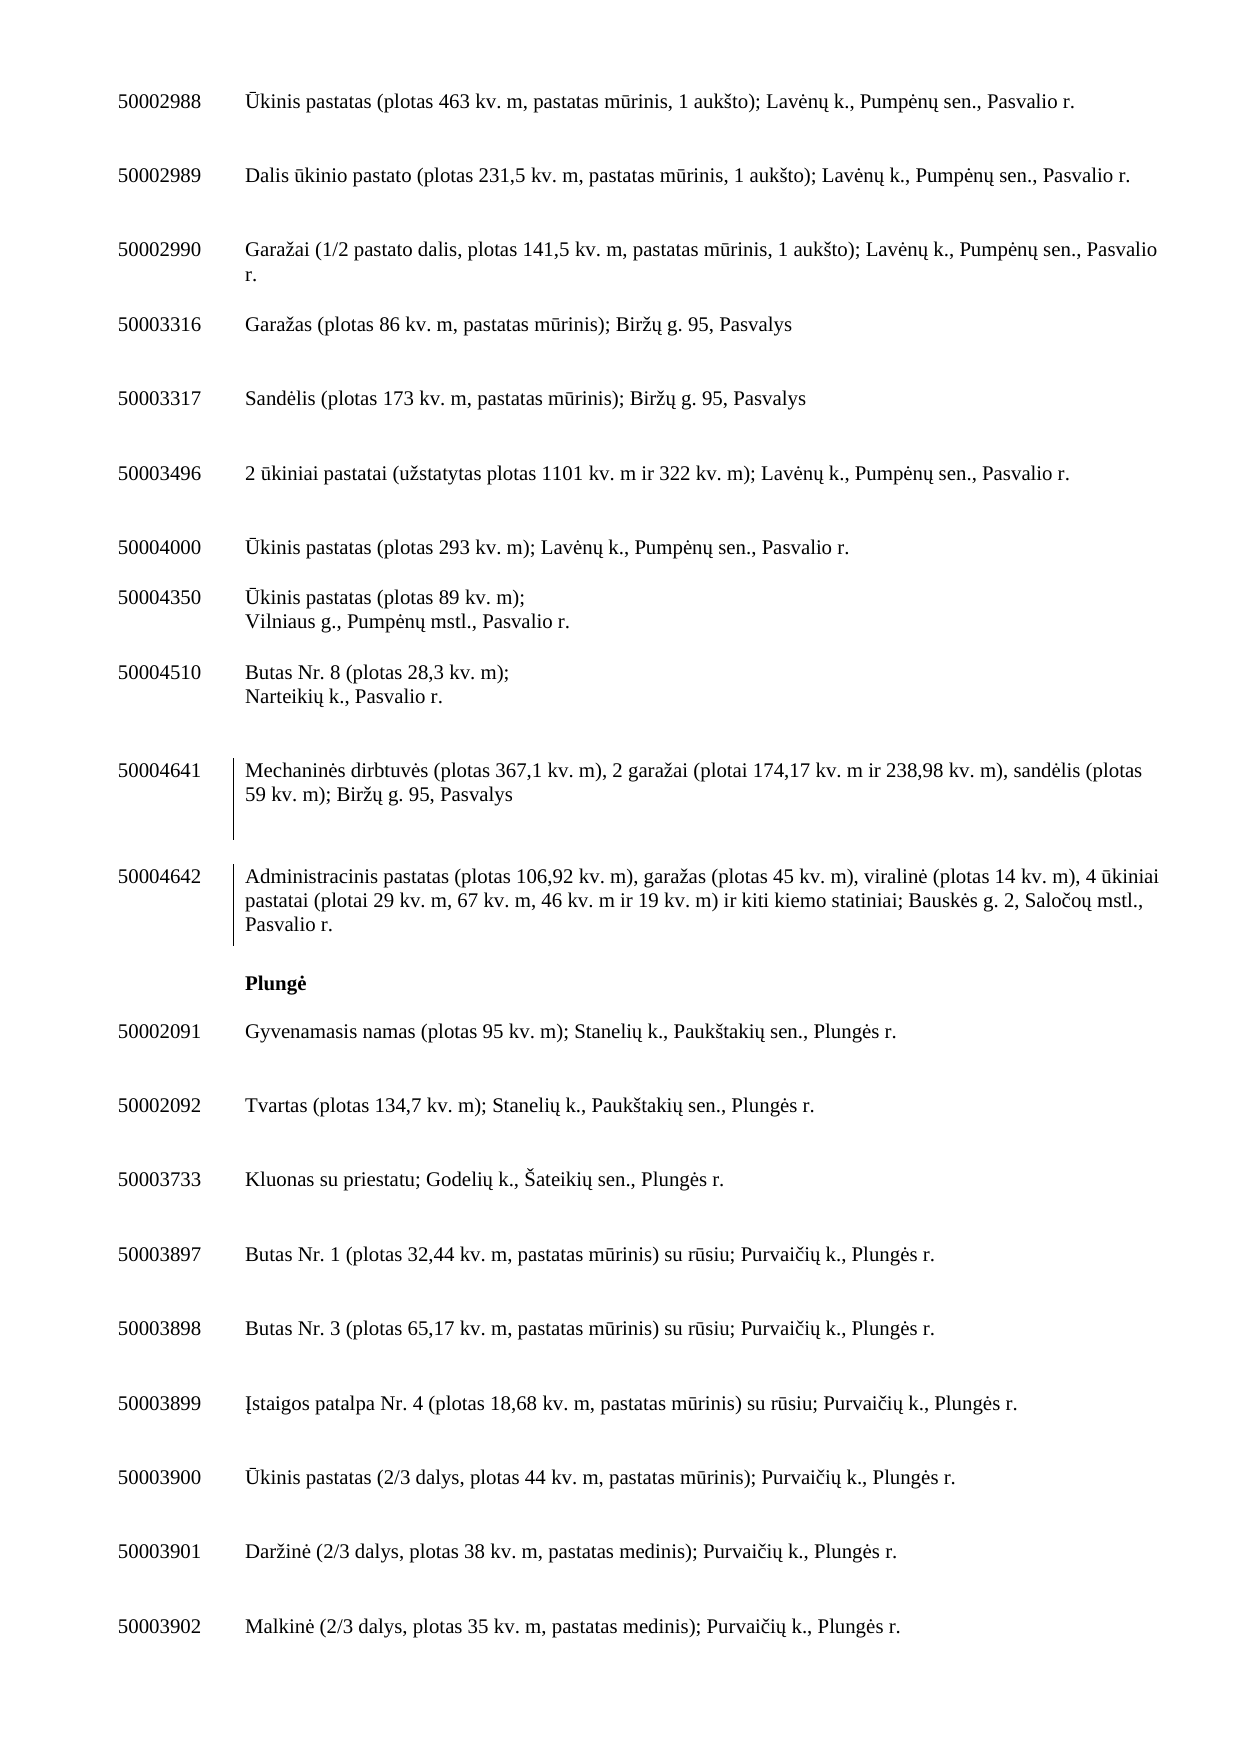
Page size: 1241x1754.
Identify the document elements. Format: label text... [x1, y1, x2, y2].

table_cell [1179, 1614, 1184, 1664]
table_cell Daržinė (2/3 dalys, plotas 38 kv. m, pastatas medinis); Purvaičių k., Plungės r. [234, 1539, 1174, 1589]
table_cell [1179, 312, 1184, 362]
table_cell 50003902 [101, 1614, 234, 1664]
table_cell Mechaninės dirbtuvės (plotas 367,1 kv. m), 2 garažai (plotai 174,17 kv. m ir 238,98 kv. m), sandėlis (plotas 59 kv. m); Biržų g. 95, Pasvalys [234, 758, 1189, 840]
table_cell [1175, 1465, 1179, 1515]
table_cell [101, 636, 1198, 659]
table_cell [101, 213, 1198, 237]
table_cell [1193, 1242, 1198, 1292]
table_cell [101, 362, 1198, 386]
table_cell [1193, 1093, 1198, 1143]
table_cell [1184, 1019, 1189, 1069]
table_cell [1184, 461, 1189, 511]
table_cell [1184, 89, 1189, 139]
table_cell Administracinis pastatas (plotas 106,92 kv. m), garažas (plotas 45 kv. m), viralinė (plotas 14 kv. m), 4 ūkiniai pastatai (plotai 29 kv. m, 67 kv. m, 46 kv. m ir 19 kv. m) ir kiti kiemo statiniai; Bauskės g. 2, Saločoų mstl., Pasvalio r. [234, 864, 1189, 946]
table_cell [1179, 1019, 1184, 1069]
table_cell [101, 288, 1198, 312]
table_cell [1189, 585, 1193, 636]
table_cell [1175, 1093, 1179, 1143]
table_cell [1184, 535, 1189, 585]
table_cell [1184, 163, 1189, 213]
table_cell 50003316 [101, 312, 234, 362]
table_cell Tvartas (plotas 134,7 kv. m); Stanelių k., Paukštakių sen., Plungės r. [234, 1093, 1174, 1143]
table_cell [1179, 585, 1184, 636]
table_cell [1189, 864, 1193, 946]
table_cell [1179, 1242, 1184, 1292]
table_cell [1184, 1539, 1189, 1589]
table_cell [101, 995, 1198, 1019]
table_cell [1179, 163, 1184, 213]
table_cell Įstaigos patalpa Nr. 4 (plotas 18,68 kv. m, pastatas mūrinis) su rūsiu; Purvaičių k., Plungės r. [234, 1391, 1174, 1441]
table_cell 50004350 [101, 585, 234, 636]
table_cell [1189, 535, 1193, 585]
table_cell [101, 971, 234, 994]
table_cell [1179, 1093, 1184, 1143]
table_cell [101, 734, 1198, 758]
table_cell Garažas (plotas 86 kv. m, pastatas mūrinis); Biržų g. 95, Pasvalys [234, 312, 1174, 362]
table_cell [1193, 1168, 1198, 1218]
table_cell [1179, 461, 1184, 511]
table_cell [1175, 238, 1179, 288]
table_cell [1193, 1316, 1198, 1366]
table_cell 50002092 [101, 1093, 234, 1143]
table_cell [1175, 1019, 1179, 1069]
table_cell [1184, 1168, 1189, 1218]
table_cell 50003898 [101, 1316, 234, 1366]
table_cell Butas Nr. 8 (plotas 28,3 kv. m); Narteikių k., Pasvalio r. [234, 660, 1129, 710]
table_cell [1189, 89, 1193, 139]
table_cell Ūkinis pastatas (2/3 dalys, plotas 44 kv. m, pastatas mūrinis); Purvaičių k., Plungės r. [234, 1465, 1174, 1515]
table_cell [1184, 1391, 1189, 1441]
table_cell [101, 840, 1198, 864]
table_cell [101, 1590, 1198, 1614]
table_cell [1175, 1391, 1179, 1441]
table_cell [1193, 758, 1198, 840]
table_cell 50003733 [101, 1168, 234, 1218]
table_cell [1175, 1316, 1179, 1366]
table_cell Dalis ūkinio pastato (plotas 231,5 kv. m, pastatas mūrinis, 1 aukšto); Lavėnų k., Pumpėnų sen., Pasvalio r. [234, 163, 1174, 213]
table_cell [1175, 1539, 1179, 1589]
table_cell [1129, 585, 1174, 636]
table_cell Kluonas su priestatu; Godelių k., Šateikių sen., Plungės r. [234, 1168, 1174, 1218]
table_cell [101, 436, 1198, 461]
table_cell [1179, 1539, 1184, 1589]
table_cell Ūkinis pastatas (plotas 89 kv. m); Vilniaus g., Pumpėnų mstl., Pasvalio r. [234, 585, 1129, 636]
table_cell Butas Nr. 3 (plotas 65,17 kv. m, pastatas mūrinis) su rūsiu; Purvaičių k., Plungės r. [234, 1316, 1174, 1366]
table_cell 50003901 [101, 1539, 234, 1589]
table_cell [1189, 1019, 1193, 1069]
table_cell [1175, 585, 1179, 636]
table_cell [1189, 461, 1193, 511]
table_cell [1193, 89, 1198, 139]
table_cell [1175, 312, 1179, 362]
table_cell [1184, 1093, 1189, 1143]
table_cell [1193, 864, 1198, 946]
table_cell [1193, 535, 1198, 585]
table_cell Sandėlis (plotas 173 kv. m, pastatas mūrinis); Biržų g. 95, Pasvalys [234, 386, 1174, 436]
table_cell Ūkinis pastatas (plotas 293 kv. m); Lavėnų k., Pumpėnų sen., Pasvalio r. [234, 535, 1174, 585]
table_cell [101, 1218, 1198, 1242]
table_cell Butas Nr. 1 (plotas 32,44 kv. m, pastatas mūrinis) su rūsiu; Purvaičių k., Plungės r. [234, 1242, 1174, 1292]
table_cell [1184, 1465, 1189, 1515]
table_cell [1175, 461, 1179, 511]
table_cell 50003897 [101, 1242, 234, 1292]
table_cell [1184, 1242, 1189, 1292]
table_cell [1175, 1614, 1179, 1664]
table_cell [1175, 660, 1179, 710]
table_cell [1189, 163, 1193, 213]
table_cell [1189, 386, 1193, 436]
table_cell [1193, 238, 1198, 288]
table_cell [1179, 386, 1184, 436]
table_cell 50004000 [101, 535, 234, 585]
table_cell [1189, 1391, 1193, 1441]
table_cell 50002091 [101, 1019, 234, 1069]
table_cell [101, 1366, 1198, 1391]
table_cell [1193, 1019, 1198, 1069]
table_cell [1189, 238, 1193, 288]
table_cell [101, 1069, 1198, 1093]
table_cell Garažai (1/2 pastato dalis, plotas 141,5 kv. m, pastatas mūrinis, 1 aukšto); Lavėnų k., Pumpėnų sen., Pasvalio r. [234, 238, 1174, 288]
table_cell 50004641 [101, 758, 233, 840]
table_cell [1179, 1316, 1184, 1366]
table_cell 50004642 [101, 864, 233, 946]
table_cell 50002988 [101, 89, 234, 139]
table_cell Ūkinis pastatas (plotas 463 kv. m, pastatas mūrinis, 1 aukšto); Lavėnų k., Pumpėnų sen., Pasvalio r. [234, 89, 1174, 139]
table_cell [1193, 1539, 1198, 1589]
table_cell [1179, 1391, 1184, 1441]
table_cell [1189, 1614, 1193, 1664]
table_cell [1193, 660, 1198, 710]
table_cell [1189, 758, 1193, 840]
table_cell [1175, 1242, 1179, 1292]
table_cell Plungė [234, 971, 1198, 994]
table_cell [1179, 238, 1184, 288]
table_cell [1184, 312, 1189, 362]
table_cell 50002989 [101, 163, 234, 213]
table_cell [1179, 89, 1184, 139]
table_cell 50004510 [101, 660, 234, 710]
table_cell [1193, 1614, 1198, 1664]
table_cell [1189, 1465, 1193, 1515]
table_cell [1184, 660, 1189, 710]
table_cell [1175, 535, 1179, 585]
table_cell [1193, 585, 1198, 636]
table_cell [1189, 1242, 1193, 1292]
table_cell [101, 1441, 1198, 1465]
table_cell 50002990 [101, 238, 234, 288]
table_cell [1193, 1465, 1198, 1515]
table_cell [101, 1515, 1198, 1539]
table_cell 50003900 [101, 1465, 234, 1515]
table_cell [1179, 1465, 1184, 1515]
table_cell [101, 946, 1198, 971]
table_cell [1175, 89, 1179, 139]
table_cell [101, 1292, 1198, 1316]
table_cell [1175, 386, 1179, 436]
table_cell 2 ūkiniai pastatai (užstatytas plotas 1101 kv. m ir 322 kv. m); Lavėnų k., Pumpėnų sen., Pasvalio r. [234, 461, 1174, 511]
table_cell [1129, 660, 1174, 710]
table_cell [1184, 1614, 1189, 1664]
table_cell 50003899 [101, 1391, 234, 1441]
table_cell [101, 1143, 1198, 1167]
table_cell [1179, 535, 1184, 585]
table_cell [1175, 1168, 1179, 1218]
table_cell [1193, 312, 1198, 362]
table_cell [1193, 1391, 1198, 1441]
table_cell [1189, 1093, 1193, 1143]
table_cell [101, 511, 1198, 535]
table_cell [1193, 386, 1198, 436]
table_cell [1184, 1316, 1189, 1366]
table_cell [1189, 1539, 1193, 1589]
table_cell [1193, 461, 1198, 511]
table_cell [1189, 1316, 1193, 1366]
table_cell Gyvenamasis namas (plotas 95 kv. m); Stanelių k., Paukštakių sen., Plungės r. [234, 1019, 1174, 1069]
table_cell [1184, 386, 1189, 436]
table_cell [1179, 1168, 1184, 1218]
table_cell [1179, 660, 1184, 710]
table_cell Malkinė (2/3 dalys, plotas 35 kv. m, pastatas medinis); Purvaičių k., Plungės r. [234, 1614, 1174, 1664]
table_cell [101, 710, 1198, 734]
table_cell [1189, 660, 1193, 710]
table_cell [1189, 1168, 1193, 1218]
table_cell [1184, 238, 1189, 288]
table_cell [1193, 163, 1198, 213]
table_cell [101, 139, 1198, 163]
table_cell [1189, 312, 1193, 362]
table_cell [1184, 585, 1189, 636]
table_cell 50003496 [101, 461, 234, 511]
table_cell 50003317 [101, 386, 234, 436]
table_cell [1175, 163, 1179, 213]
